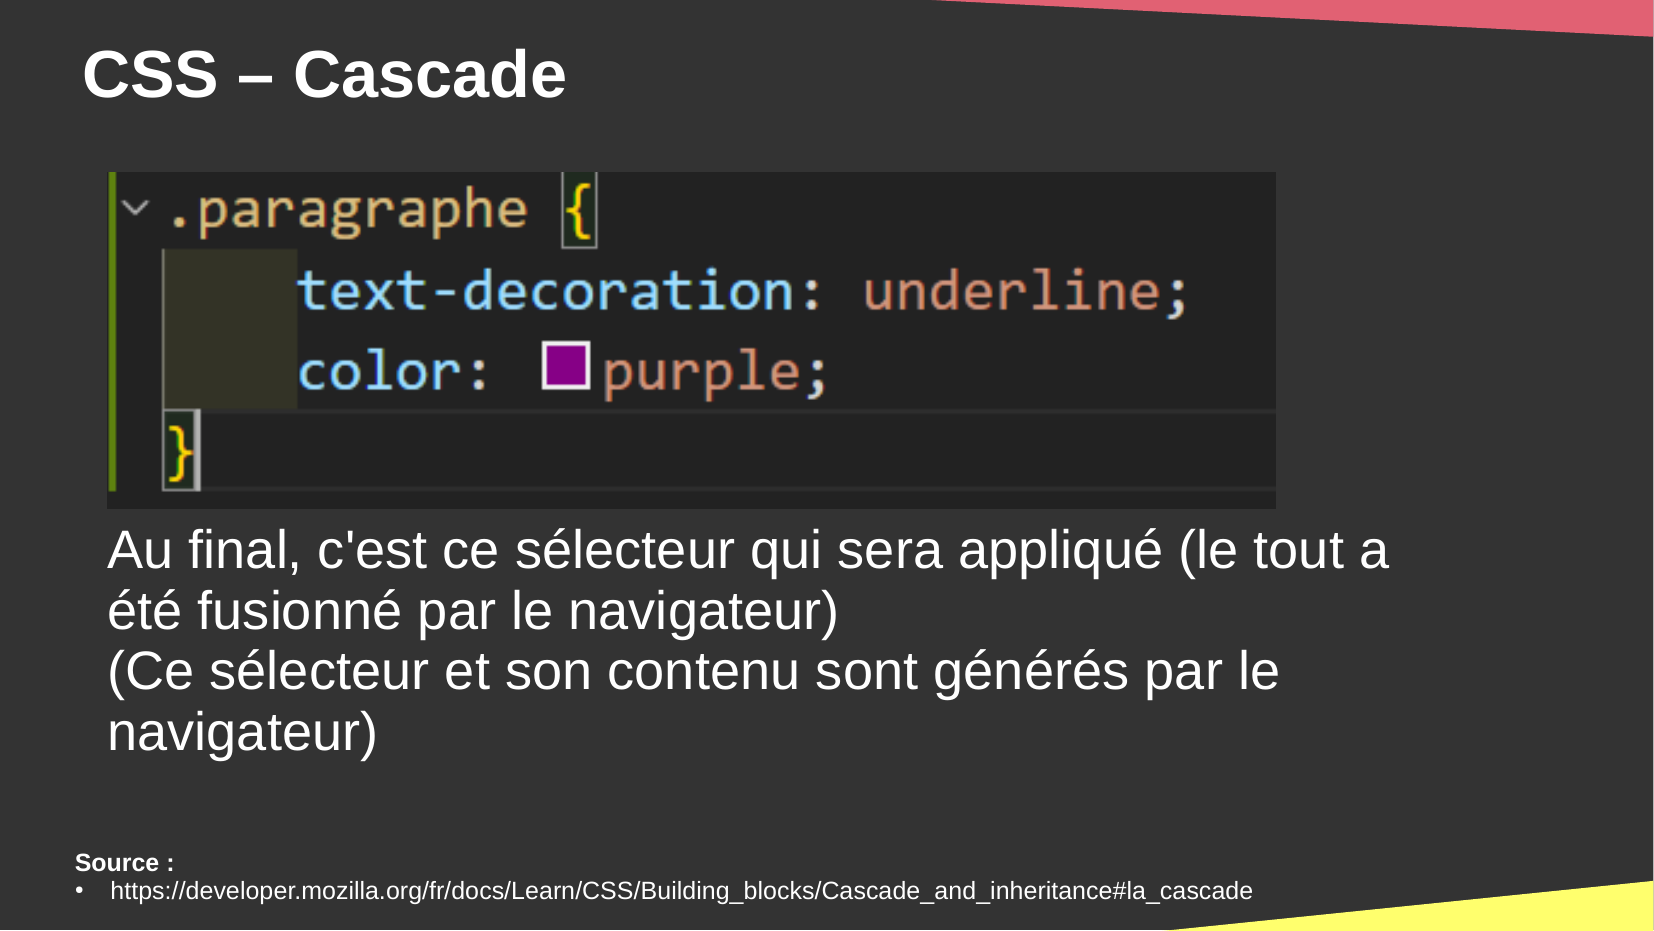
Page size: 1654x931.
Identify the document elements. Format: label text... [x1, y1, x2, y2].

text_box [931, 0, 1654, 37]
picture [107, 172, 1276, 509]
text_box Source : https://developer.mozilla.org/fr/docs/Learn/CSS/Building_blocks/Cascade_and_inheritance#la_cascade [60, 841, 1546, 913]
title Au final, c'est ce sélecteur qui sera appliqué (le tout a été fusionné par le navigateur) (Ce sélecteur et son contenu sont générés par le navigateur) [107, 519, 1471, 762]
title CSS – Cascade [82, 37, 1571, 122]
text_box [1161, 880, 1654, 931]
